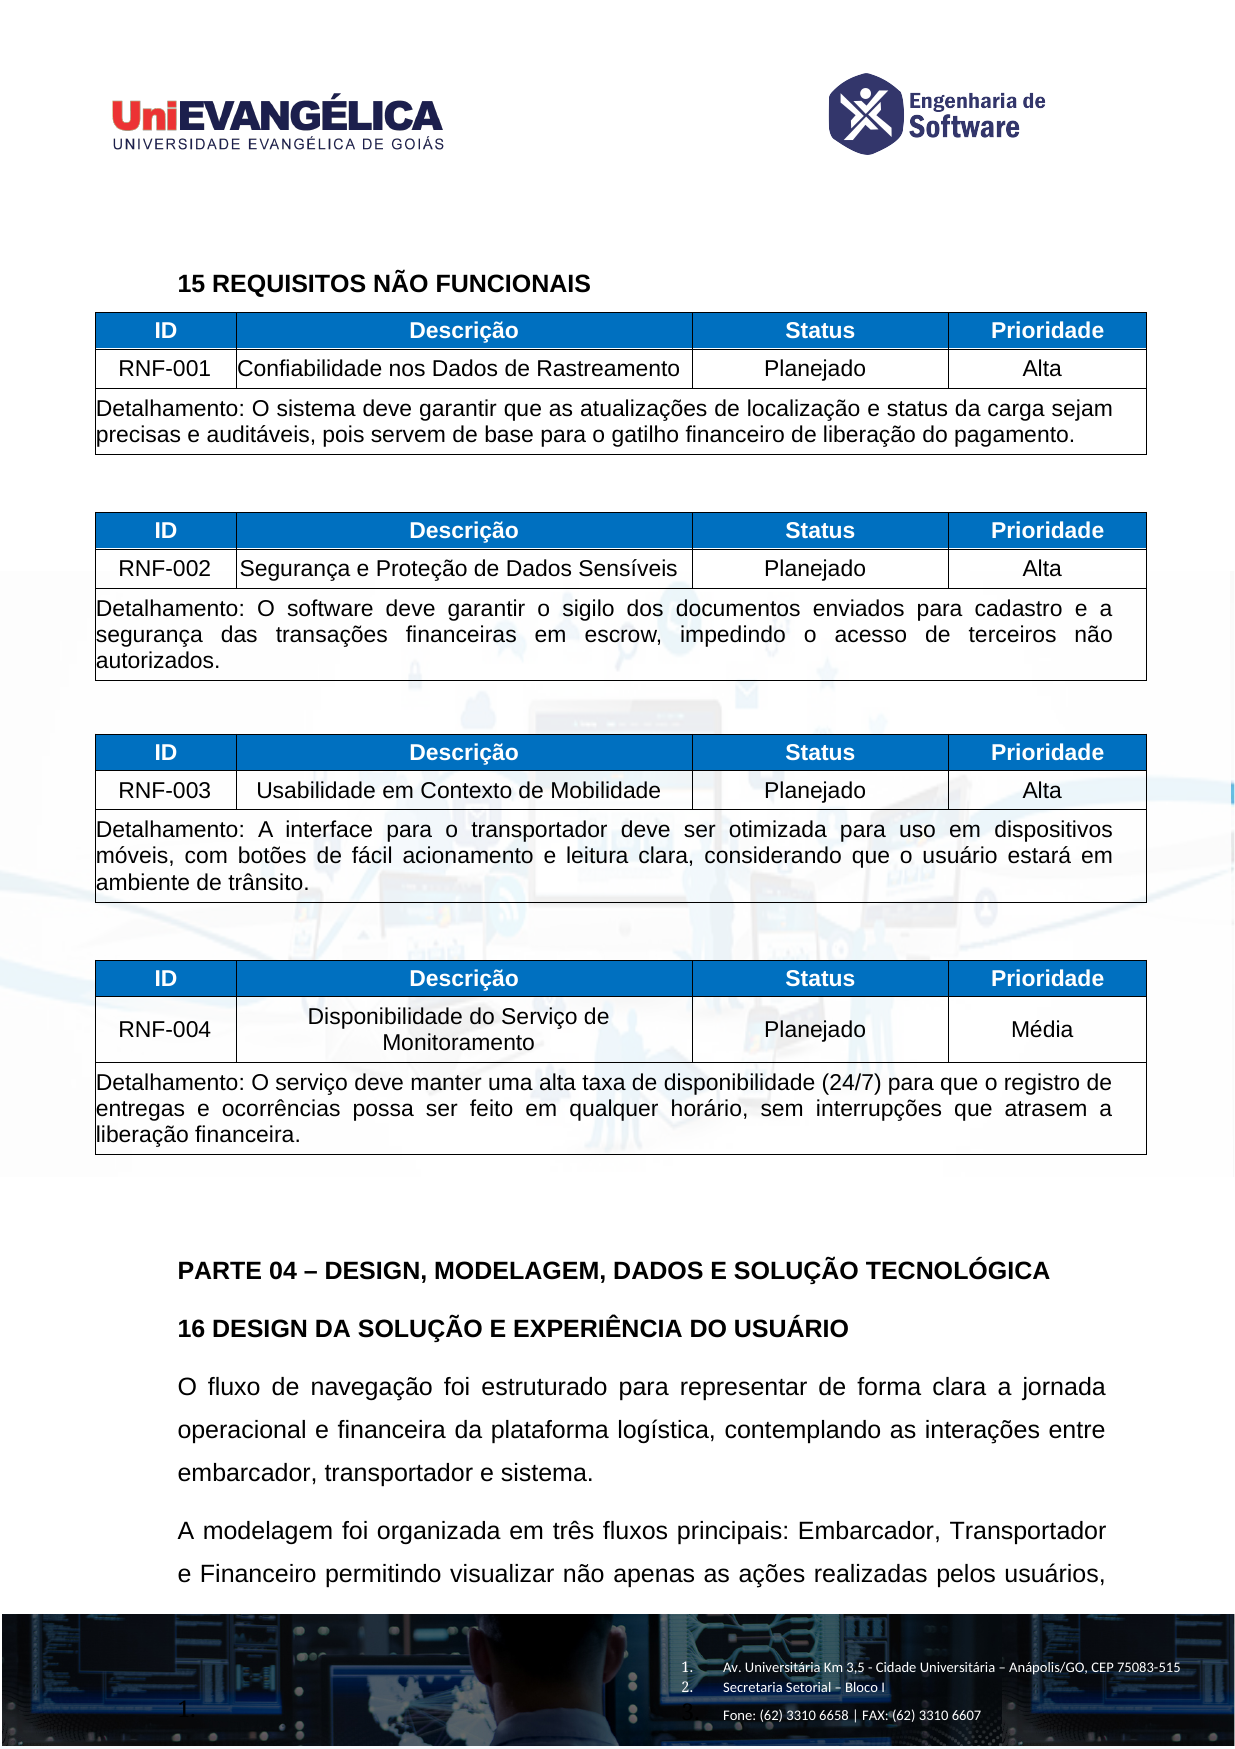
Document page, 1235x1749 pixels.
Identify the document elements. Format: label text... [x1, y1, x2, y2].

subtitle 16 DESIGN DA SOLUÇÃO E EXPERIÊNCIA DO USUÁRIO [177, 1314, 1107, 1343]
table_header Descrição [237, 735, 692, 770]
table_header Prioridade [949, 735, 1146, 770]
table_header Descrição [237, 513, 692, 548]
table_cell Detalhamento: O sistema deve garantir que as atualizações de localização e status da carga sejam precisas e auditáveis, pois servem de base para o gatilho financeiro de liberação do pagamento. [96, 389, 1146, 454]
table_cell Planejado [693, 350, 948, 388]
table_cell RNF-001 [96, 350, 236, 388]
table_header Prioridade [949, 313, 1146, 348]
table_cell Detalhamento: A interface para o transportador deve ser otimizada para uso em dispositivos móveis, com botões de fácil acionamento e leitura clara, considerando que o usuário estará em ambiente de trânsito. [96, 810, 1146, 901]
table_header Status [693, 313, 948, 348]
picture [828, 73, 1046, 155]
picture [112, 93, 445, 154]
table_header Prioridade [949, 961, 1146, 996]
subtitle 15 REQUISITOS NÃO FUNCIONAIS [177, 269, 1107, 298]
table_cell [1230, 571, 1235, 1177]
table_cell Alta [949, 771, 1146, 809]
table_cell Usabilidade em Contexto de Mobilidade [237, 771, 692, 809]
table_cell RNF-003 [96, 771, 236, 809]
table_cell Planejado [693, 550, 948, 588]
table_cell Disponibilidade do Serviço de Monitoramento [237, 997, 692, 1062]
table_header Status [693, 735, 948, 770]
table_header ID [96, 961, 236, 996]
table_cell RNF-002 [96, 550, 236, 588]
list A modelagem foi organizada em três fluxos principais: Embarcador, Transportador e Financeiro permitindo visualizar não apenas as ações realizadas pelos usuários, [177, 1516, 1107, 1588]
table_cell Planejado [693, 771, 948, 809]
table_cell Alta [949, 350, 1146, 388]
table_cell Média [949, 997, 1146, 1062]
table_header Status [693, 961, 948, 996]
table_cell Detalhamento: O serviço deve manter uma alta taxa de disponibilidade (24/7) para que o registro de entregas e ocorrências possa ser feito em qualquer horário, sem interrupções que atrasem a liberação financeira. [96, 1063, 1146, 1154]
table_cell Confiabilidade nos Dados de Rastreamento [237, 350, 692, 388]
table_header Status [693, 513, 948, 548]
table_cell Planejado [693, 997, 948, 1062]
table_cell Segurança e Proteção de Dados Sensíveis [237, 550, 692, 588]
table_header ID [96, 513, 236, 548]
table_header ID [96, 313, 236, 348]
table_header Descrição [237, 313, 692, 348]
picture [2, 1614, 1235, 1746]
list O fluxo de navegação foi estruturado para representar de forma clara a jornada operacional e financeira da plataforma logística, contemplando as interações entre embarcador, transportador e sistema. [177, 1372, 1107, 1487]
table_header ID [96, 735, 236, 770]
table_header Descrição [237, 961, 692, 996]
table_cell RNF-004 [96, 997, 236, 1062]
table_header Prioridade [949, 513, 1146, 548]
subtitle PARTE 04 – DESIGN, MODELAGEM, DADOS E SOLUÇÃO TECNOLÓGICA [177, 1256, 1107, 1285]
table_cell Detalhamento: O software deve garantir o sigilo dos documentos enviados para cadastro e a segurança das transações financeiras em escrow, impedindo o acesso de terceiros não autorizados. [96, 589, 1146, 680]
table_cell Alta [949, 550, 1146, 588]
